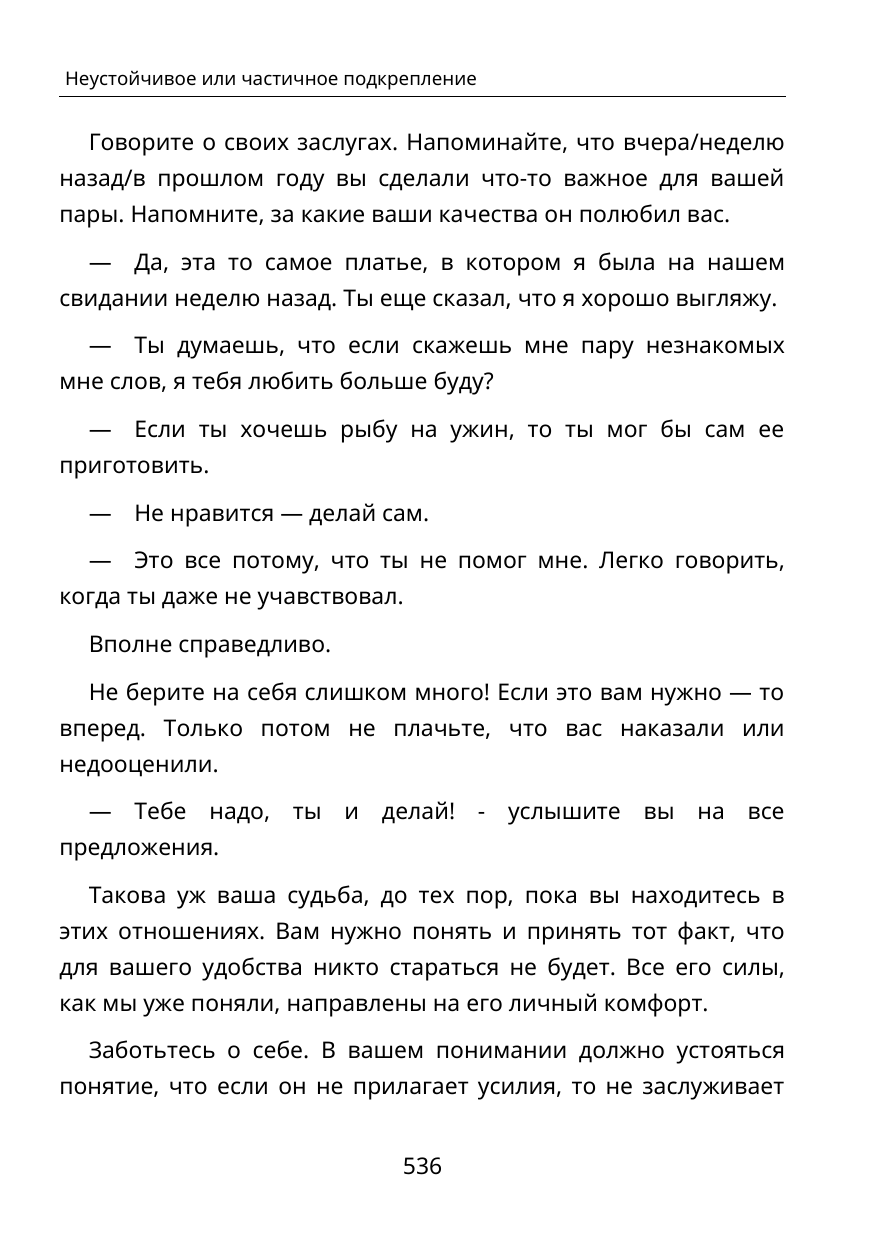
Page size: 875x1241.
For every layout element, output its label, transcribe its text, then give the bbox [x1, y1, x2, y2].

list Если ты хочешь рыбу на ужин, то ты мог бы сам ее приготовить. [59, 413, 786, 480]
text Такова уж ваша судьба, до тех пор, пока вы находитесь в этих отношениях. Вам нужно понять и принять тот факт, что для вашего удобства никто стараться не будет. Все его силы, как мы уже поняли, направлены на его личный комфорт. [59, 879, 786, 1018]
list Не нравится — делай сам. [59, 497, 786, 528]
list Ты думаешь, что если скажешь мне пару незнакомых мне слов, я тебя любить больше буду? [59, 329, 786, 396]
list Тебе надо, ты и делай! - услышите вы на все предложения. [59, 795, 786, 862]
text Заботьтесь о себе. В вашем понимании должно устояться понятие, что если он не прилагает усилия, то не заслуживает [59, 1034, 786, 1102]
list Это все потому, что ты не помог мне. Легко говорить, когда ты даже не учавствовал. [59, 544, 786, 611]
text Не берите на себя слишком много! Если это вам нужно — то вперед. Только потом не плачьте, что вас наказали или недооценили. [59, 676, 786, 779]
text Говорите о своих заслугах. Напоминайте, что вчера/неделю назад/в прошлом году вы сделали что-то важное для вашей пары. Напомните, за какие ваши качества он полюбил вас. [59, 126, 786, 229]
text Вполне справедливо. [59, 628, 786, 659]
list Да, эта то самое платье, в котором я была на нашем свидании неделю назад. Ты еще сказал, что я хорошо выгляжу. [59, 246, 786, 313]
